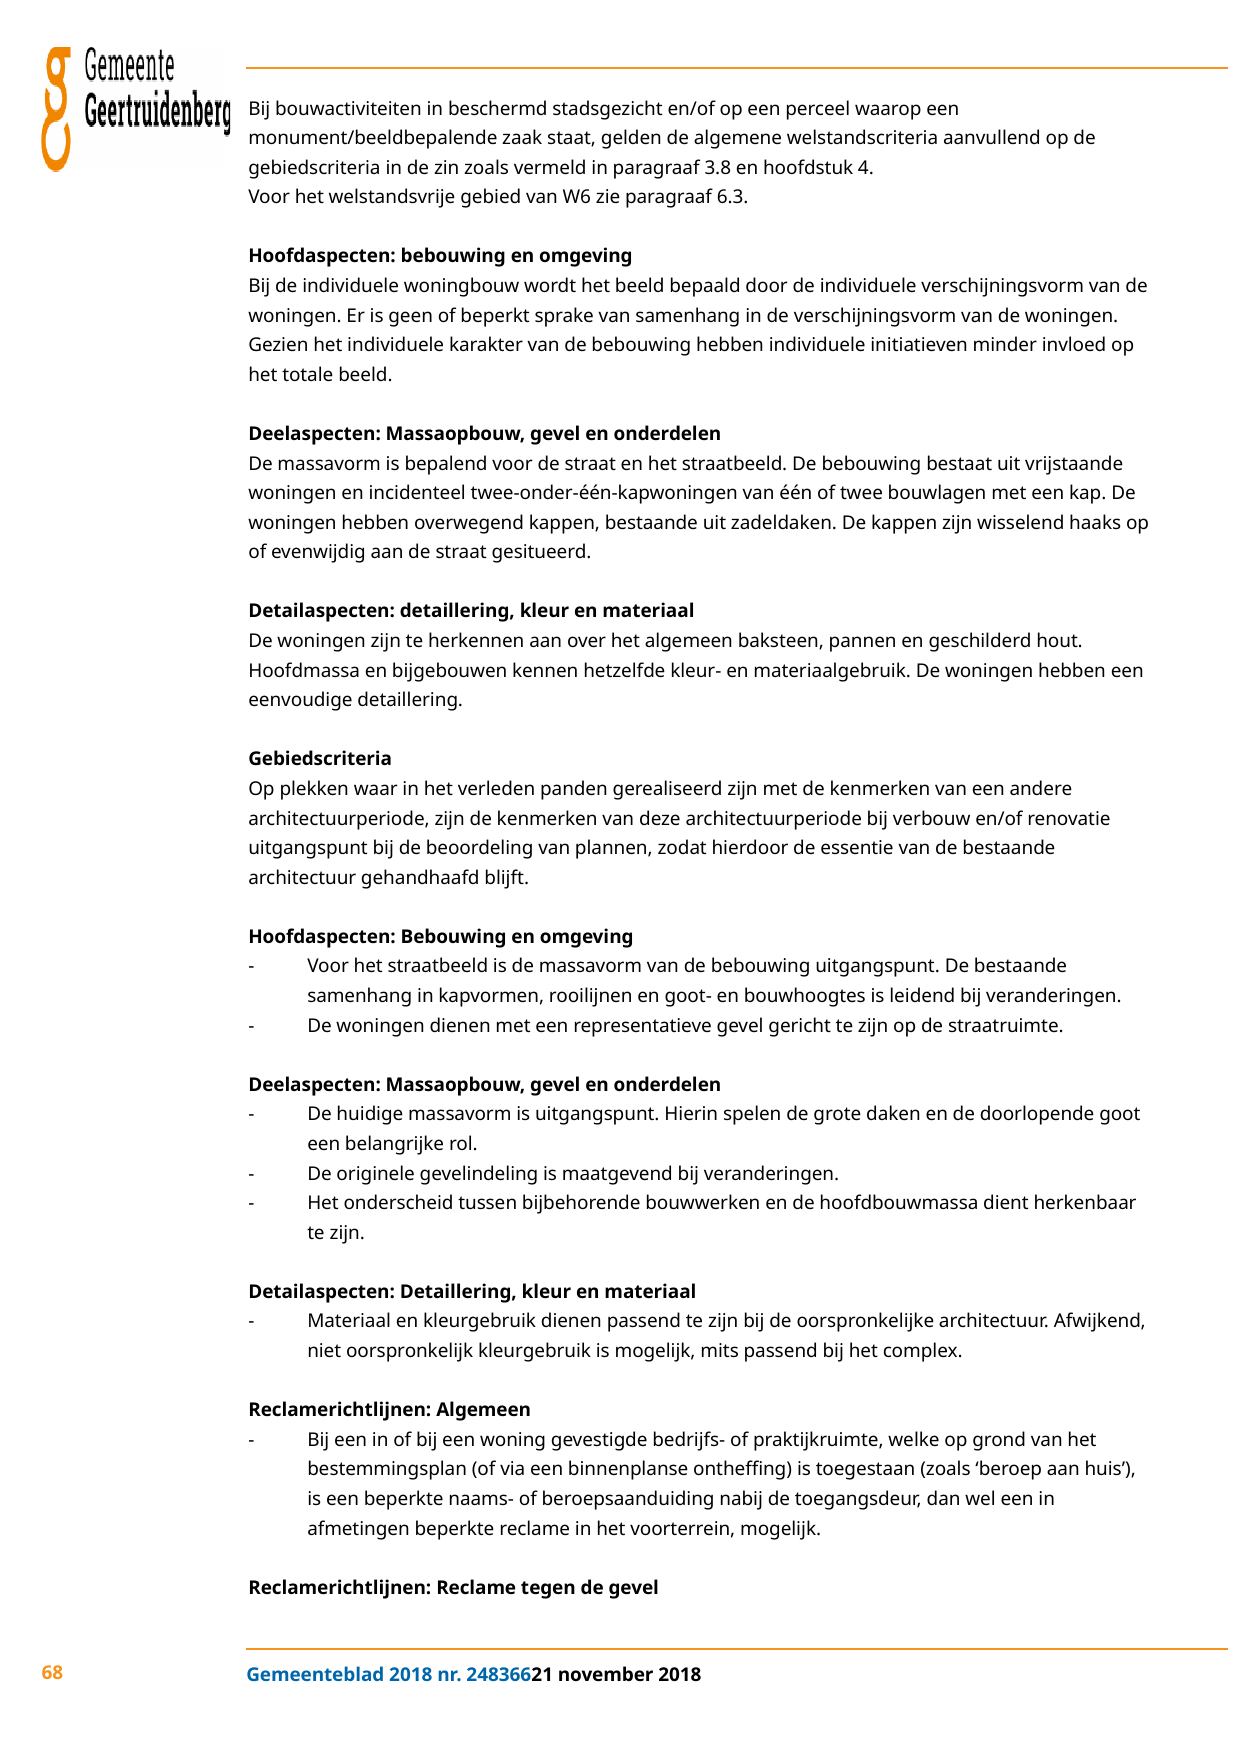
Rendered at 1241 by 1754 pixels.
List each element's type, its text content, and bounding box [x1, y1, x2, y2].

list Voor het straatbeeld is de massavorm van de bebouwing uitgangspunt. De bestaande samenhang in kapvormen, rooilijnen en goot- en bouwhoogtes is leidend bij veranderingen. [248, 953, 1152, 1008]
list De woningen dienen met een representatieve gevel gericht te zijn op de straatruimte. [248, 1012, 1152, 1038]
list De originele gevelindeling is maatgevend bij veranderingen. [248, 1160, 1152, 1186]
text Bij bouwactiviteiten in beschermd stadsgezicht en/of op een perceel waarop een monument/beeldbepalende zaak staat, gelden de algemene welstandscriteria aanvullend op de gebiedscriteria in de zin zoals vermeld in paragraaf 3.8 en hoofdstuk 4. [248, 95, 1152, 180]
picture [41, 47, 231, 172]
text Reclamerichtlijnen: Reclame tegen de gevel [248, 1574, 1152, 1600]
text Detailaspecten: Detaillering, kleur en materiaal [248, 1278, 1152, 1304]
text Voor het welstandsvrije gebied van W6 zie paragraaf 6.3. [248, 183, 1152, 209]
text De woningen zijn te herkennen aan over het algemeen baksteen, pannen en geschilderd hout. Hoofdmassa en bijgebouwen kennen hetzelfde kleur- en materiaalgebruik. De woningen hebben een eenvoudige detaillering. [248, 627, 1152, 712]
text Deelaspecten: Massaopbouw, gevel en onderdelen [248, 420, 1152, 446]
text Bij de individuele woningbouw wordt het beeld bepaald door de individuele verschijningsvorm van de woningen. Er is geen of beperkt sprake van samenhang in de verschijningsvorm van de woningen. Gezien het individuele karakter van de bebouwing hebben individuele initiatieven minder invloed op het totale beeld. [248, 272, 1152, 387]
list Bij een in of bij een woning gevestigde bedrijfs- of praktijkruimte, welke op grond van het bestemmingsplan (of via een binnenplanse ontheffing) is toegestaan (zoals ‘beroep aan huis’), is een beperkte naams- of beroepsaanduiding nabij de toegangsdeur, dan wel een in afmetingen beperkte reclame in het voorterrein, mogelijk. [248, 1426, 1152, 1541]
list De huidige massavorm is uitgangspunt. Hierin spelen de grote daken en de doorlopende goot een belangrijke rol. [248, 1101, 1152, 1156]
list Materiaal en kleurgebruik dienen passend te zijn bij de oorspronkelijke architectuur. Afwijkend, niet oorspronkelijk kleurgebruik is mogelijk, mits passend bij het complex. [248, 1308, 1152, 1363]
text Reclamerichtlijnen: Algemeen [248, 1396, 1152, 1422]
text Detailaspecten: detaillering, kleur en materiaal [248, 598, 1152, 623]
list Het onderscheid tussen bijbehorende bouwwerken en de hoofdbouwmassa dient herkenbaar te zijn. [248, 1189, 1152, 1245]
text De massavorm is bepalend voor de straat en het straatbeeld. De bebouwing bestaat uit vrijstaande woningen en incidenteel twee-onder-één-kapwoningen van één of twee bouwlagen met een kap. De woningen hebben overwegend kappen, bestaande uit zadeldaken. De kappen zijn wisselend haaks op of evenwijdig aan de straat gesitueerd. [248, 450, 1152, 564]
text Op plekken waar in het verleden panden gerealiseerd zijn met de kenmerken van een andere architectuurperiode, zijn de kenmerken van deze architectuurperiode bij verbouw en/of renovatie uitgangspunt bij de beoordeling van plannen, zodat hierdoor de essentie van de bestaande architectuur gehandhaafd blijft. [248, 775, 1152, 890]
text Gebiedscriteria [248, 746, 1152, 771]
text Hoofdaspecten: Bebouwing en omgeving [248, 923, 1152, 949]
text Hoofdaspecten: bebouwing en omgeving [248, 243, 1152, 268]
text Deelaspecten: Massaopbouw, gevel en onderdelen [248, 1071, 1152, 1097]
